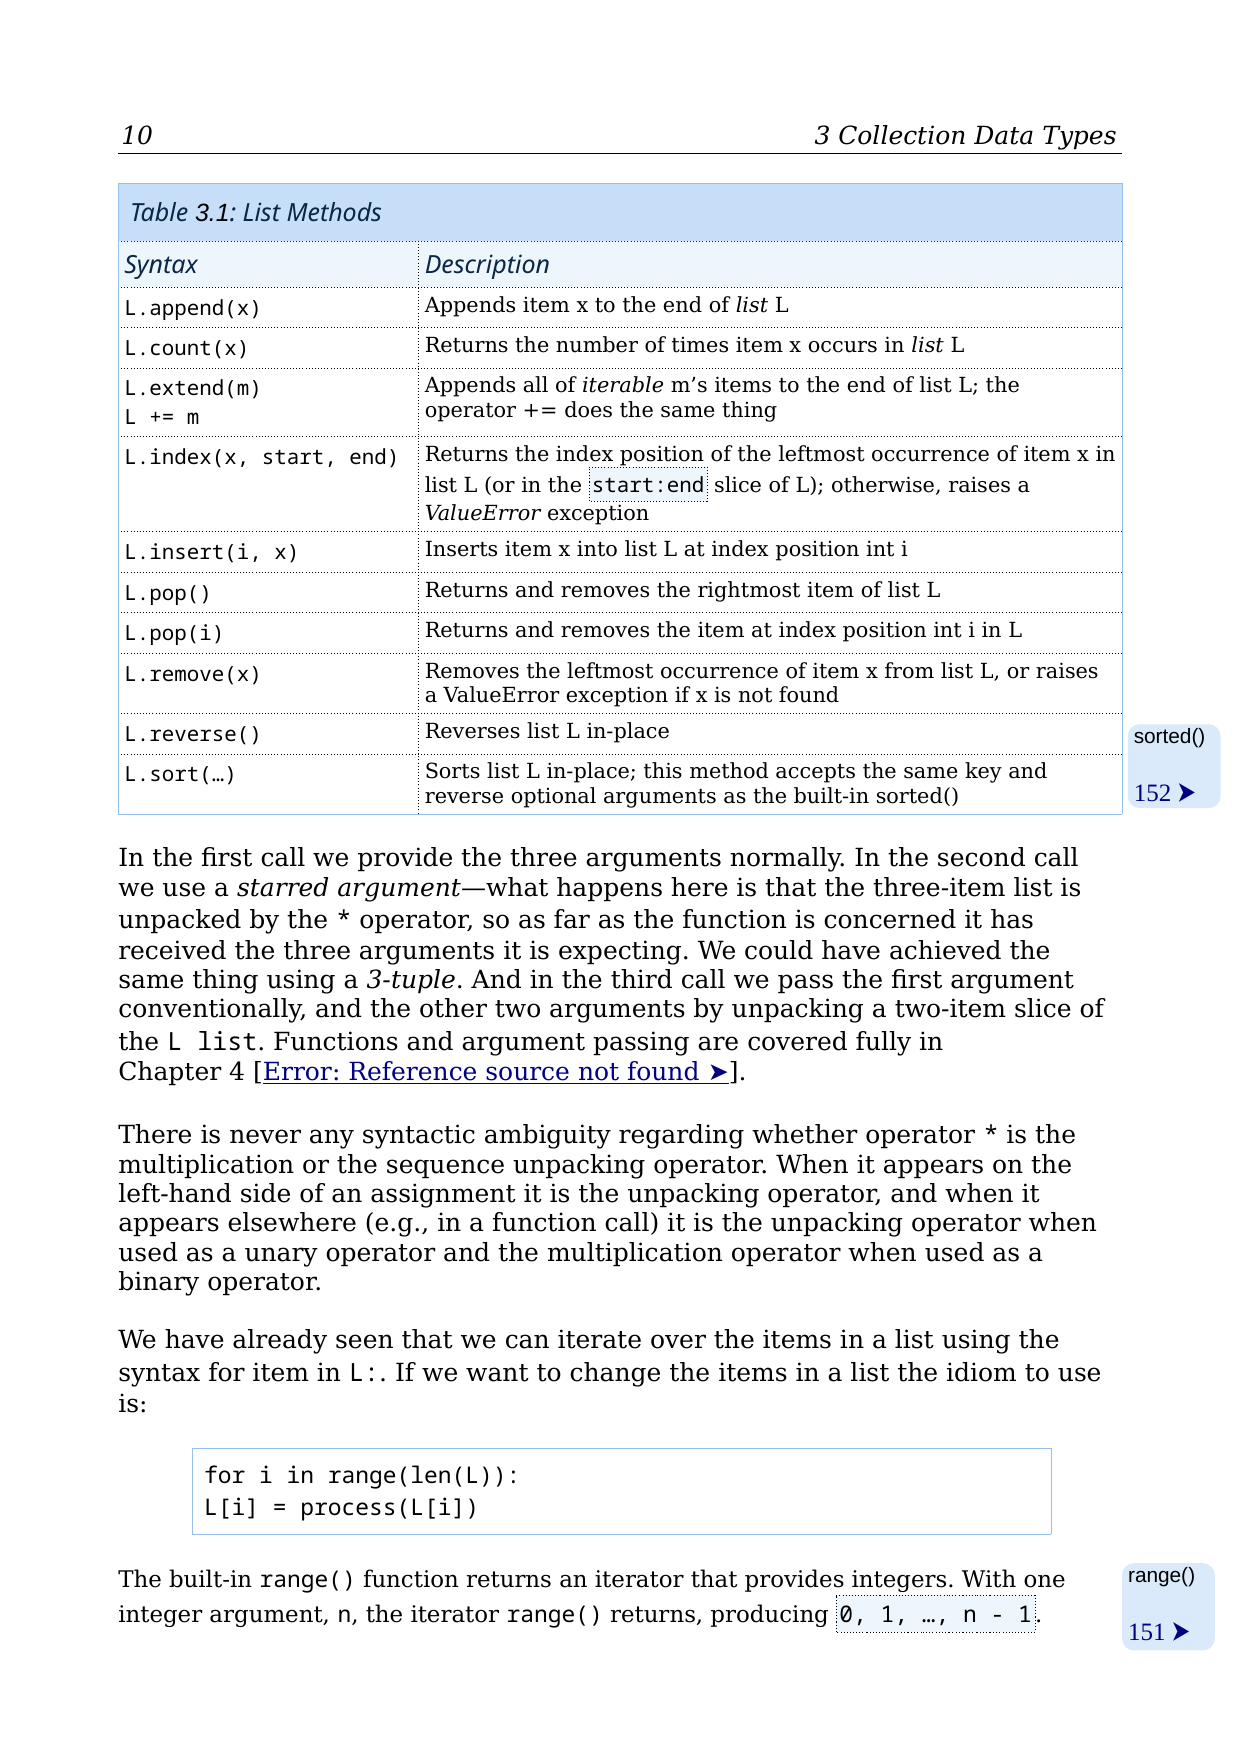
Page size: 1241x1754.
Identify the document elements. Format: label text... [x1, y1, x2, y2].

table_cell L.pop() [119, 572, 418, 612]
table_cell Syntax [119, 241, 418, 287]
table_cell Appends item x to the end of list L [419, 287, 1122, 327]
table_cell Returns and removes the rightmost item of list L [419, 572, 1122, 612]
table_cell L.count(x) [119, 327, 418, 367]
text for i in range(len(L)): [193, 1449, 1051, 1479]
text We have already seen that we can iterate over the items in a list using the syntax for item in L:. If we want to change the items in a list the idiom to use is: [118, 1326, 1122, 1418]
text There is never any syntactic ambiguity regarding whether operator * is the multiplication or the sequence unpacking operator. When it appears on the left-hand side of an assignment it is the unpacking operator, and when it appears elsewhere (e.g., in a function call) it is the unpacking operator when used as a unary operator and the multiplication operator when used as a binary operator. [118, 1116, 1122, 1296]
table_cell L.insert(i, x) [119, 531, 418, 572]
table_cell Description [419, 241, 1122, 287]
table_cell Appends all of iterable m’s items to the end of list L; the operator += does the same thing [419, 368, 1122, 436]
table_cell Removes the leftmost occurrence of item x from list L, or raises a ValueError exception if x is not found [419, 653, 1122, 713]
table_cell Returns and removes the item at index position int i in L [419, 612, 1122, 653]
table_cell Returns the index position of the leftmost occurrence of item x in list L (or in the start:end slice of L); otherwise, raises a ValueError exception [419, 436, 1122, 531]
table_cell Inserts item x into list L at index position int i [419, 531, 1122, 572]
table_header Table 3.1: List Methods [119, 184, 1122, 241]
table_cell Sorts list L in-place; this method accepts the same key and reverse optional arguments as the built-in sorted() [419, 754, 1122, 814]
table_cell Reverses list L in-place [419, 713, 1122, 753]
table_cell L.remove(x) [119, 653, 418, 713]
table_cell L.reverse() [119, 713, 418, 753]
text In the first call we provide the three arguments normally. In the second call we use a starred argument—what happens here is that the three-item list is unpacked by the * operator, so as far as the function is concerned it has received the three arguments it is expecting. We could have achieved the same thing using a 3-tuple. And in the third call we pass the first argument conventionally, and the other two arguments by unpacking a two-item slice of the L list. Functions and argument passing are covered fully in Chapter 4 [Error: Reference source not found ➤]. [118, 844, 1122, 1087]
table_cell L.append(x) [119, 287, 418, 327]
table_cell L.sort(…) [119, 754, 418, 814]
text L[i] = process(L[i]) [193, 1479, 1051, 1534]
table_cell L.pop(i) [119, 612, 418, 653]
table_cell L.extend(m) L += m [119, 368, 418, 436]
table_cell Returns the number of times item x occurs in list L [419, 327, 1122, 367]
table_cell L.index(x, start, end) [119, 436, 418, 531]
text The built-in range() function returns an iterator that provides integers. With one integer argument, n, the iterator range() returns, producing 0, 1, …, n - 1. [118, 1563, 1122, 1632]
